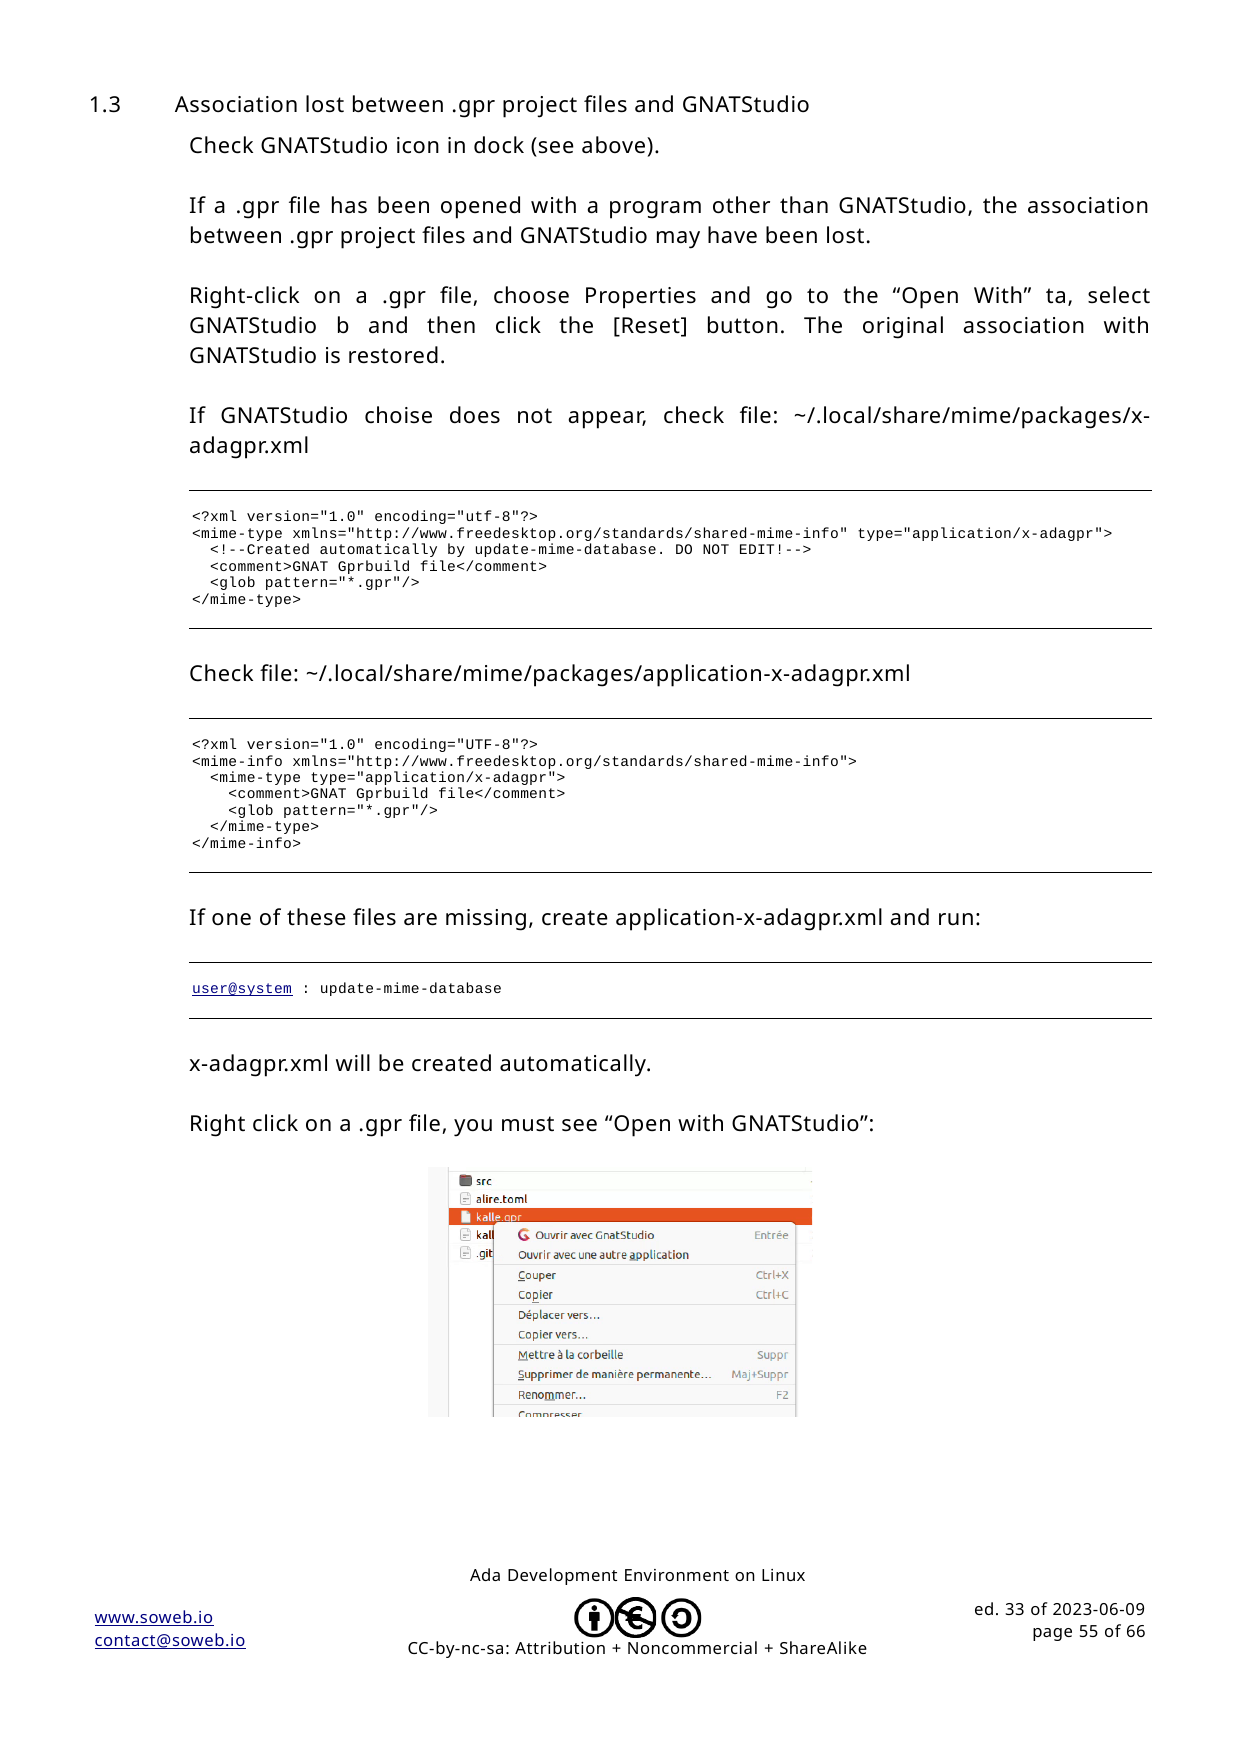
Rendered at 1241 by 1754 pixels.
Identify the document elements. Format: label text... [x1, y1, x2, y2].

list </mime-type> [189, 589, 1152, 628]
list </mime-type> [189, 817, 1152, 833]
list <mime-type xmlns="http://www.freedesktop.org/standards/shared-mime-info" type="application/x-adagpr"> [189, 523, 1152, 540]
list <comment>GNAT Gprbuild file</comment> [189, 556, 1152, 573]
text Right click on a .gpr file, you must see “Open with GNATStudio”: [189, 1108, 1152, 1138]
list </mime-info> [189, 833, 1152, 872]
list <comment>GNAT Gprbuild file</comment> [189, 784, 1152, 800]
picture [573, 1597, 657, 1638]
picture [660, 1597, 702, 1638]
list <mime-type type="application/x-adagpr"> [189, 767, 1152, 784]
text Right-click on a .gpr file, choose Properties and go to the “Open With” ta, select GNATStudio b and then click the [Reset] button. The original association with GNATStudio is restored. [189, 280, 1152, 370]
text Check GNATStudio icon in dock (see above). [189, 130, 1152, 160]
text Check file: ~/.local/share/mime/packages/application-x-adagpr.xml [189, 658, 1152, 688]
picture [428, 1167, 813, 1417]
list user@system : update-mime-database [189, 963, 1152, 1018]
list <glob pattern="*.gpr"/> [189, 573, 1152, 589]
text If a .gpr file has been opened with a program other than GNATStudio, the association between .gpr project files and GNATStudio may have been lost. [189, 190, 1152, 250]
list <?xml version="1.0" encoding="UTF-8"?> [189, 719, 1152, 751]
text If one of these files are missing, create application-x-adagpr.xml and run: [189, 902, 1152, 932]
text If GNATStudio choise does not appear, check file: ~/.local/share/mime/packages/x-adagpr.xml [189, 400, 1152, 460]
list <!--Created automatically by update-mime-database. DO NOT EDIT!--> [189, 540, 1152, 556]
list <glob pattern="*.gpr"/> [189, 800, 1152, 817]
list <mime-info xmlns="http://www.freedesktop.org/standards/shared-mime-info"> [189, 751, 1152, 767]
text x-adagpr.xml will be created automatically. [189, 1048, 1152, 1078]
list <?xml version="1.0" encoding="utf-8"?> [189, 491, 1152, 523]
subtitle Association lost between .gpr project files and GNATStudio [88, 88, 1152, 118]
